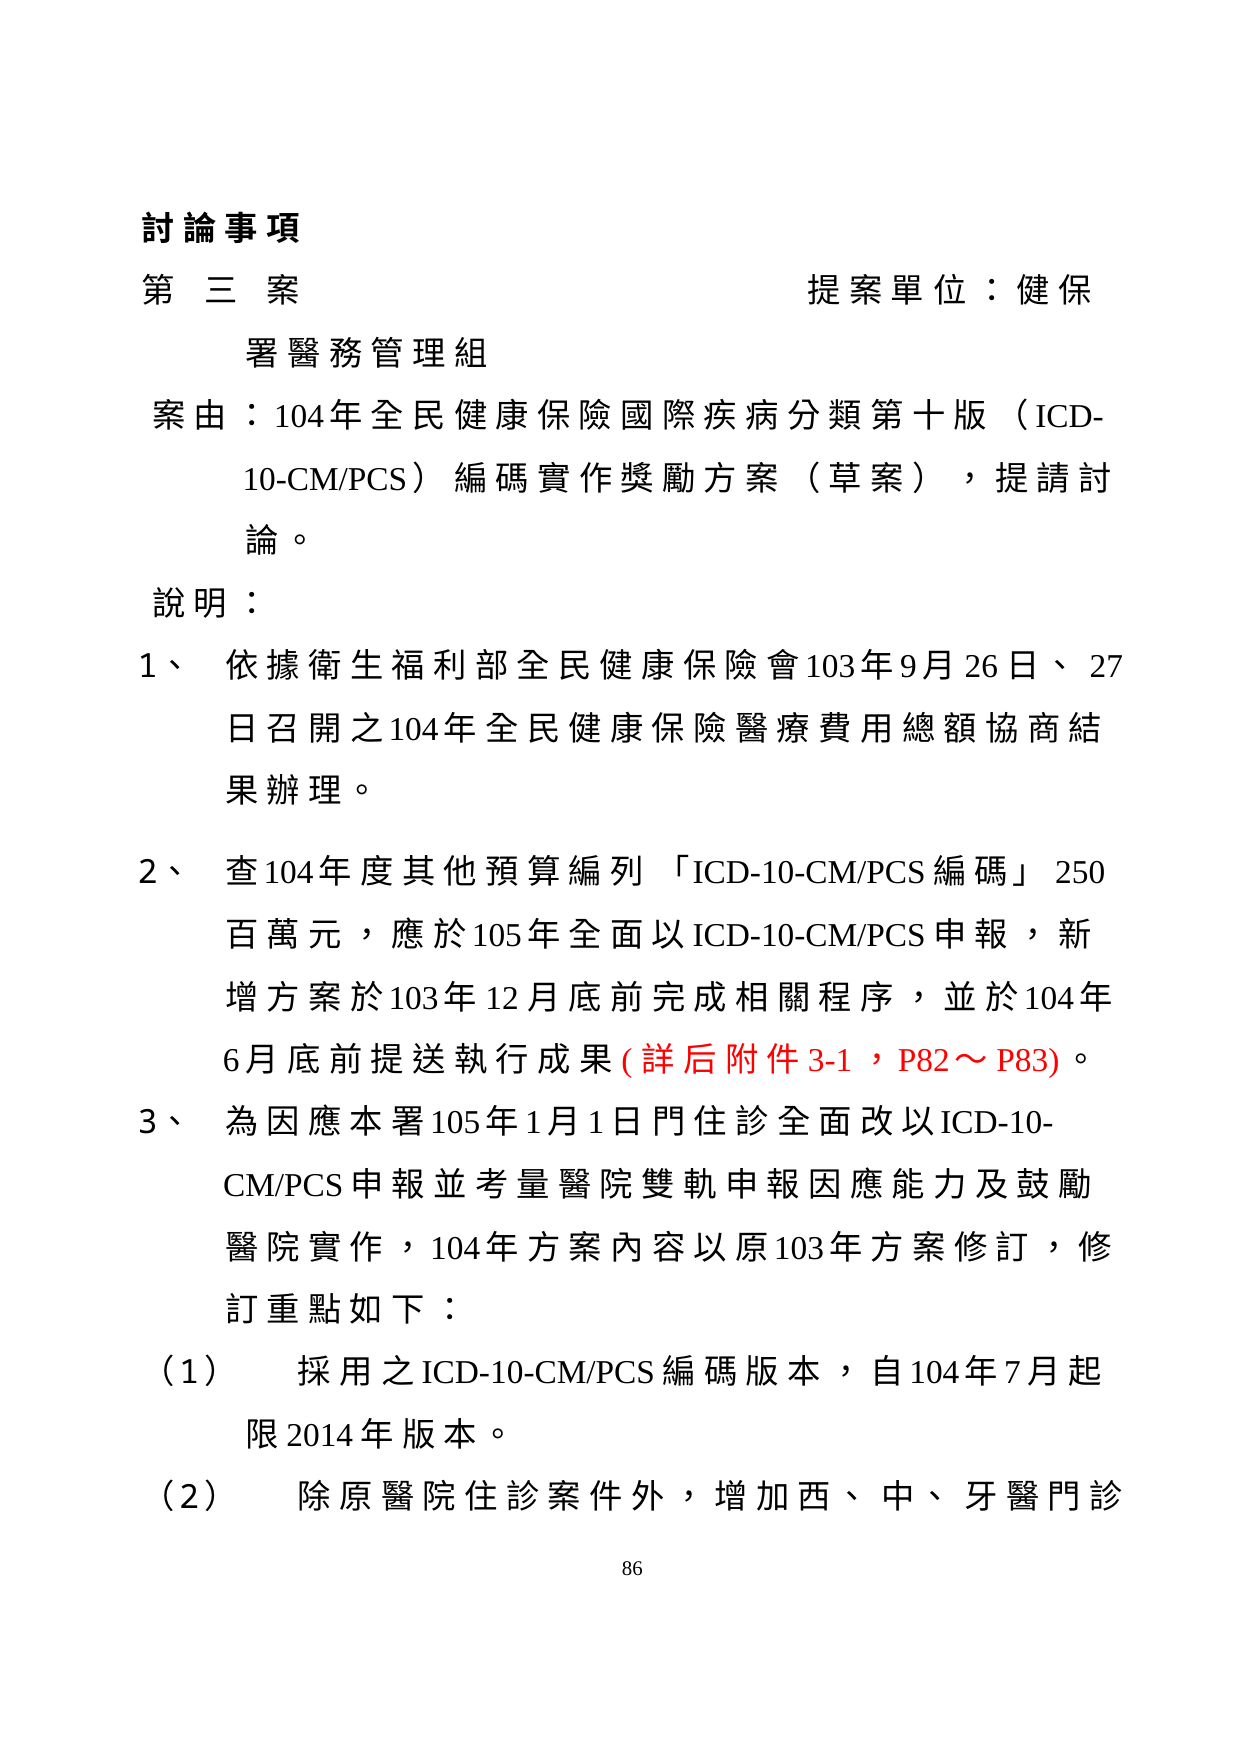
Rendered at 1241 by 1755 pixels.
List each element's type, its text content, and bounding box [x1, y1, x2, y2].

text 討論事項 [137, 184, 1127, 247]
list 採用之ICD-10-CM/PCS編碼版本，自104年7月起限2014年版本。 [137, 1328, 1127, 1453]
list 依據衛生福利部全民健康保險會103年9月26日、27日召開之104年全民健康保險醫療費用總額協商結果辦理。 [137, 622, 1127, 809]
text 第 三 案 提案單位：健保署醫務管理組 [137, 247, 1127, 372]
list 查104年度其他預算編列「ICD-10-CM/PCS編碼」250百萬元，應於105年全面以ICD-10-CM/PCS申報，新增方案於103年12月底前完成相關程序，並於104年6月底前提送執行成果(詳后附件3-1，P82～P83)。 [137, 828, 1127, 1078]
text 說明： [137, 559, 1127, 622]
text 案由：104年全民健康保險國際疾病分類第十版（ICD-10-CM/PCS）編碼實作獎勵方案（草案），提請討論。 [137, 372, 1127, 559]
list 除原醫院住診案件外，增加西、中、牙醫門診 [137, 1453, 1127, 1515]
list 為因應本署105年1月1日門住診全面改以ICD-10-CM/PCS申報並考量醫院雙軌申報因應能力及鼓勵醫院實作，104年方案內容以原103年方案修訂，修訂重點如下： [137, 1078, 1127, 1328]
